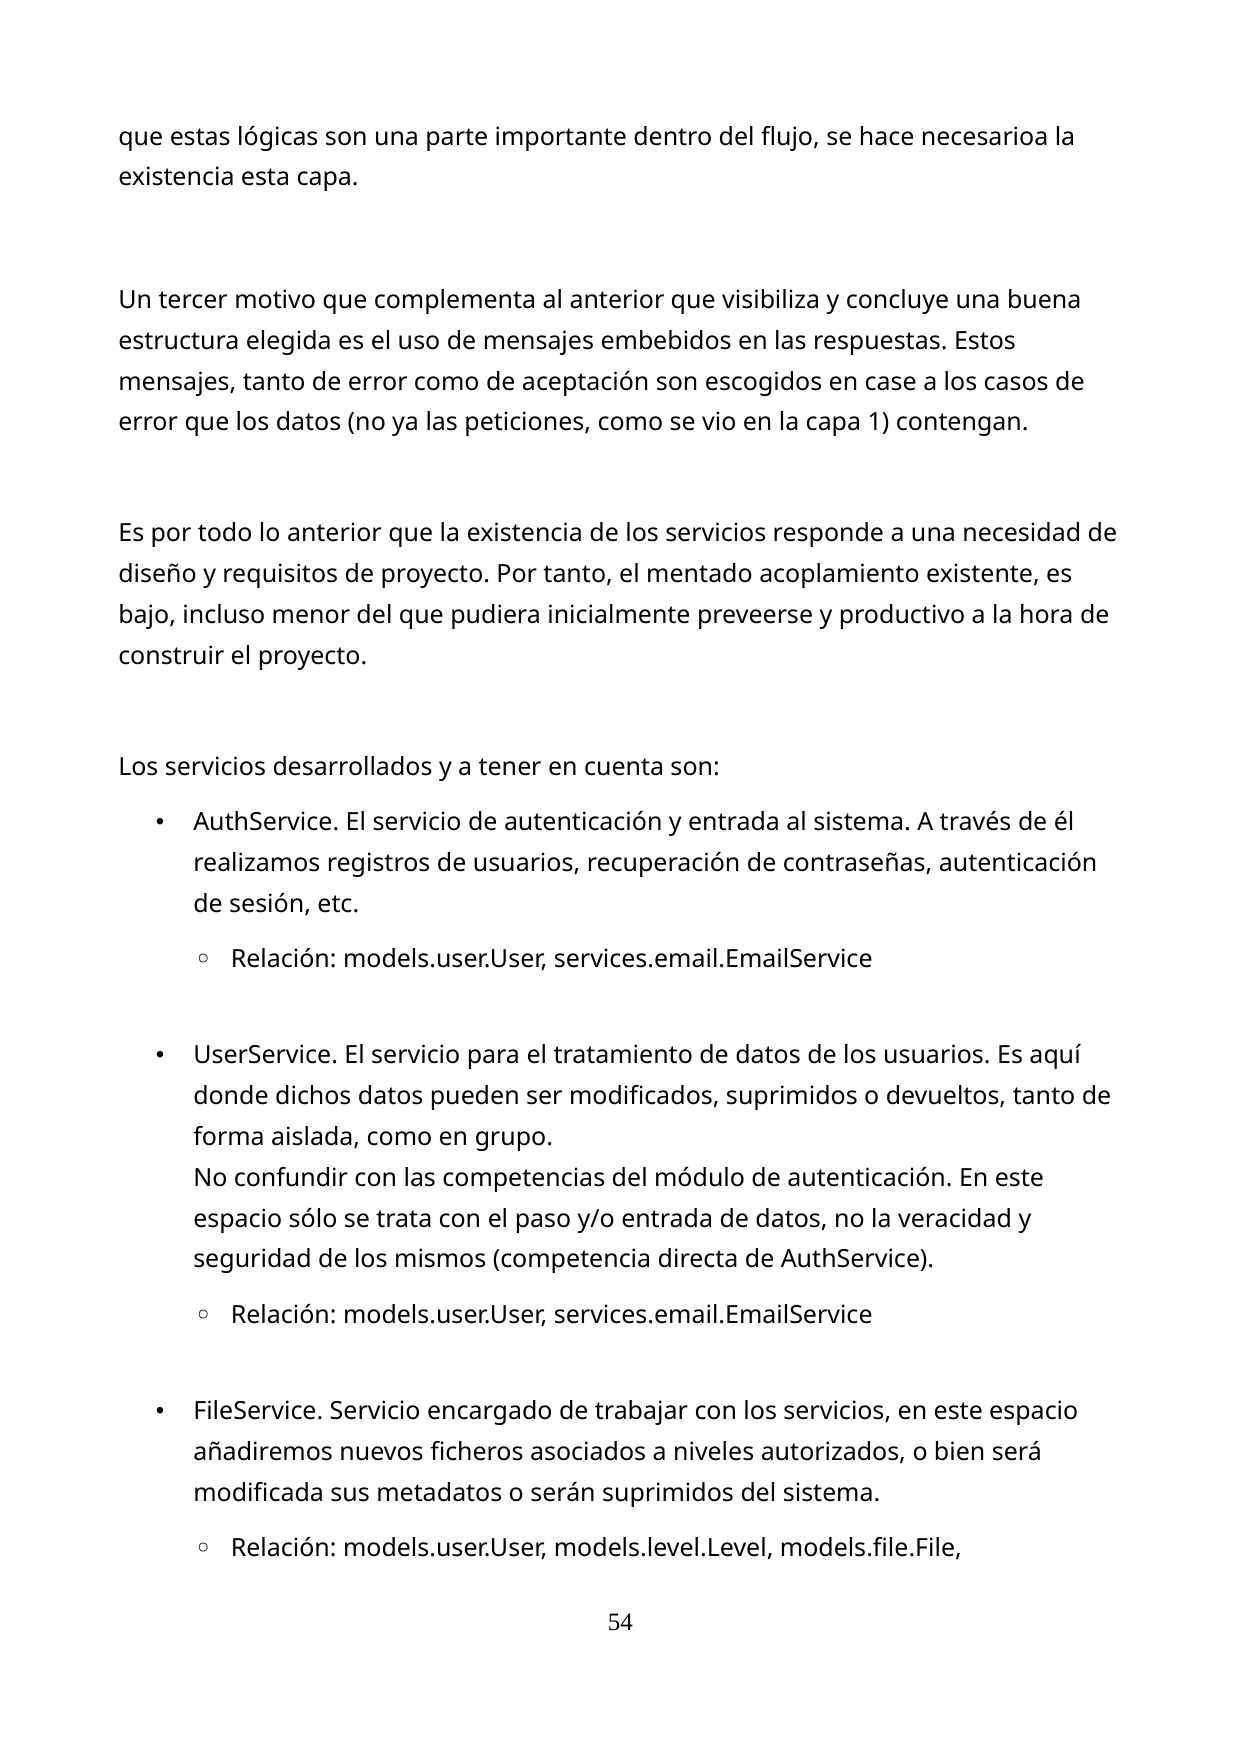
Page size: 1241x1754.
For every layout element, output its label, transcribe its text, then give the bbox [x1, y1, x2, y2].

text que estas lógicas son una parte importante dentro del flujo, se hace necesarioa la existencia esta capa. Un tercer motivo que complementa al anterior que visibiliza y concluye una buena estructura elegida es el uso de mensajes embebidos en las respuestas. Estos mensajes, tanto de error como de aceptación son escogidos en case a los casos de error que los datos (no ya las peticiones, como se vio en la capa 1) contengan. [118, 118, 1122, 438]
list Relación: models.user.User, services.email.EmailService [193, 941, 1122, 1016]
list Relación: models.user.User, models.level.Level, models.file.File, [193, 1530, 1122, 1564]
list FileService. Servicio encargado de trabajar con los servicios, en este espacio añadiremos nuevos ficheros asociados a niveles autorizados, o bien será modificada sus metadatos o serán suprimidos del sistema. [156, 1393, 1122, 1508]
text Los servicios desarrollados y a tener en cuenta son: [118, 748, 1122, 782]
list UserService. El servicio para el tratamiento de datos de los usuarios. Es aquí donde dichos datos pueden ser modificados, suprimidos o devueltos, tanto de forma aislada, como en grupo. No confundir con las competencias del módulo de autenticación. En este espacio sólo se trata con el paso y/o entrada de datos, no la veracidad y seguridad de los mismos (competencia directa de AuthService). [156, 1037, 1122, 1275]
list Relación: models.user.User, services.email.EmailService [193, 1296, 1122, 1371]
text Es por todo lo anterior que la existencia de los servicios responde a una necesidad de diseño y requisitos de proyecto. Por tanto, el mentado acoplamiento existente, es bajo, incluso menor del que pudiera inicialmente preveerse y productivo a la hora de construir el proyecto. [118, 515, 1122, 671]
list AuthService. El servicio de autenticación y entrada al sistema. A través de él realizamos registros de usuarios, recuperación de contraseñas, autenticación de sesión, etc. [156, 803, 1122, 919]
